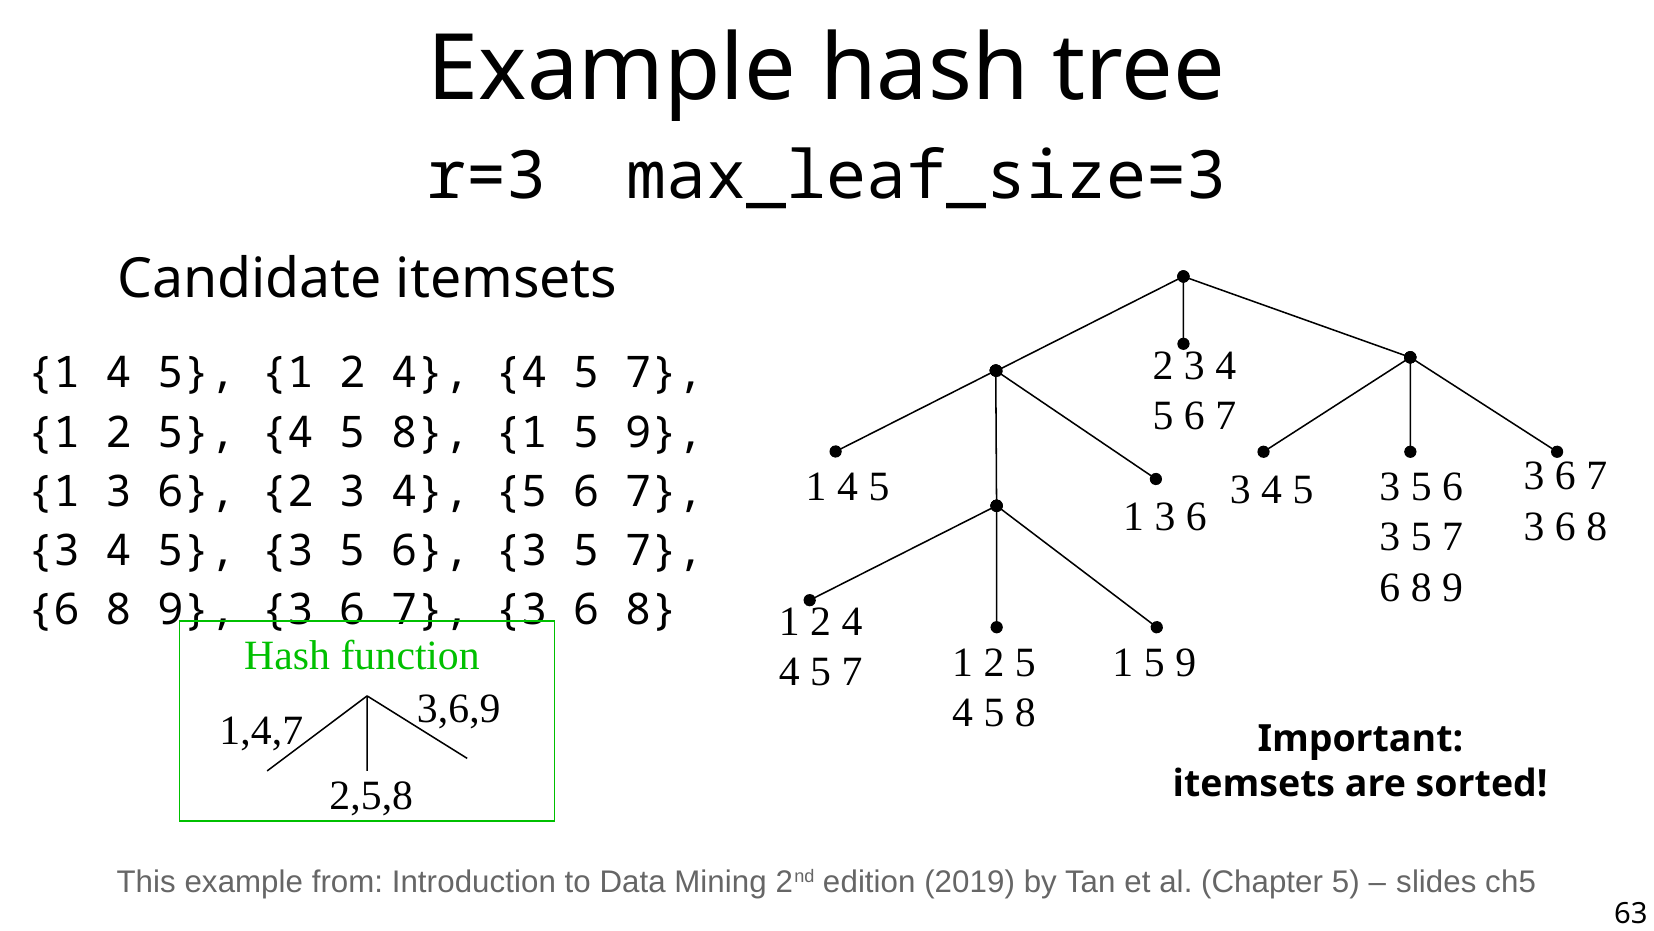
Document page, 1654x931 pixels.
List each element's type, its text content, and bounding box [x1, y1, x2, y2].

text_box 2,5,8 [314, 760, 429, 820]
text_box 1 3 6 [1108, 481, 1223, 547]
text_box 3 6 7 3 6 8 [1508, 440, 1623, 556]
text_box 2 3 4 5 6 7 [1137, 330, 1252, 446]
text_box 1 5 9 [1097, 627, 1212, 693]
text_box 3,6,9 [402, 673, 516, 739]
text_box 3 4 5 [1215, 454, 1329, 520]
list Candidate itemsets {1 4 5}, {1 2 4}, {4 5 7}, {1 2 5}, {4 5 8}, {1 5 9}, {1 3 6}, {2 3 4}, {5 6 7}, {3 4 5}, {3 5 6}, {3 5 7}, {6 8 9}, {3 6 7}, {3 6 8} [27, 238, 708, 655]
text_box This example from: Introduction to Data Mining 2nd edition (2019) by Tan et al. (Chapter 5) – slides ch5 [7, 857, 1646, 916]
text_box 2,5,8 [314, 822, 429, 826]
text_box 1 2 5 4 5 8 [937, 627, 1052, 742]
text_box 3 5 6 3 5 7 6 8 9 [1364, 451, 1479, 617]
text_box Important: itemsets are sorted! [1087, 706, 1634, 812]
title Example hash tree r=3 max_leaf_size=3 [82, 25, 1571, 195]
text_box Hash function [229, 622, 495, 686]
text_box 1 2 4 4 5 7 [764, 586, 878, 702]
text_box 1 4 5 [790, 451, 905, 517]
text_box 1,4,7 [204, 695, 319, 761]
